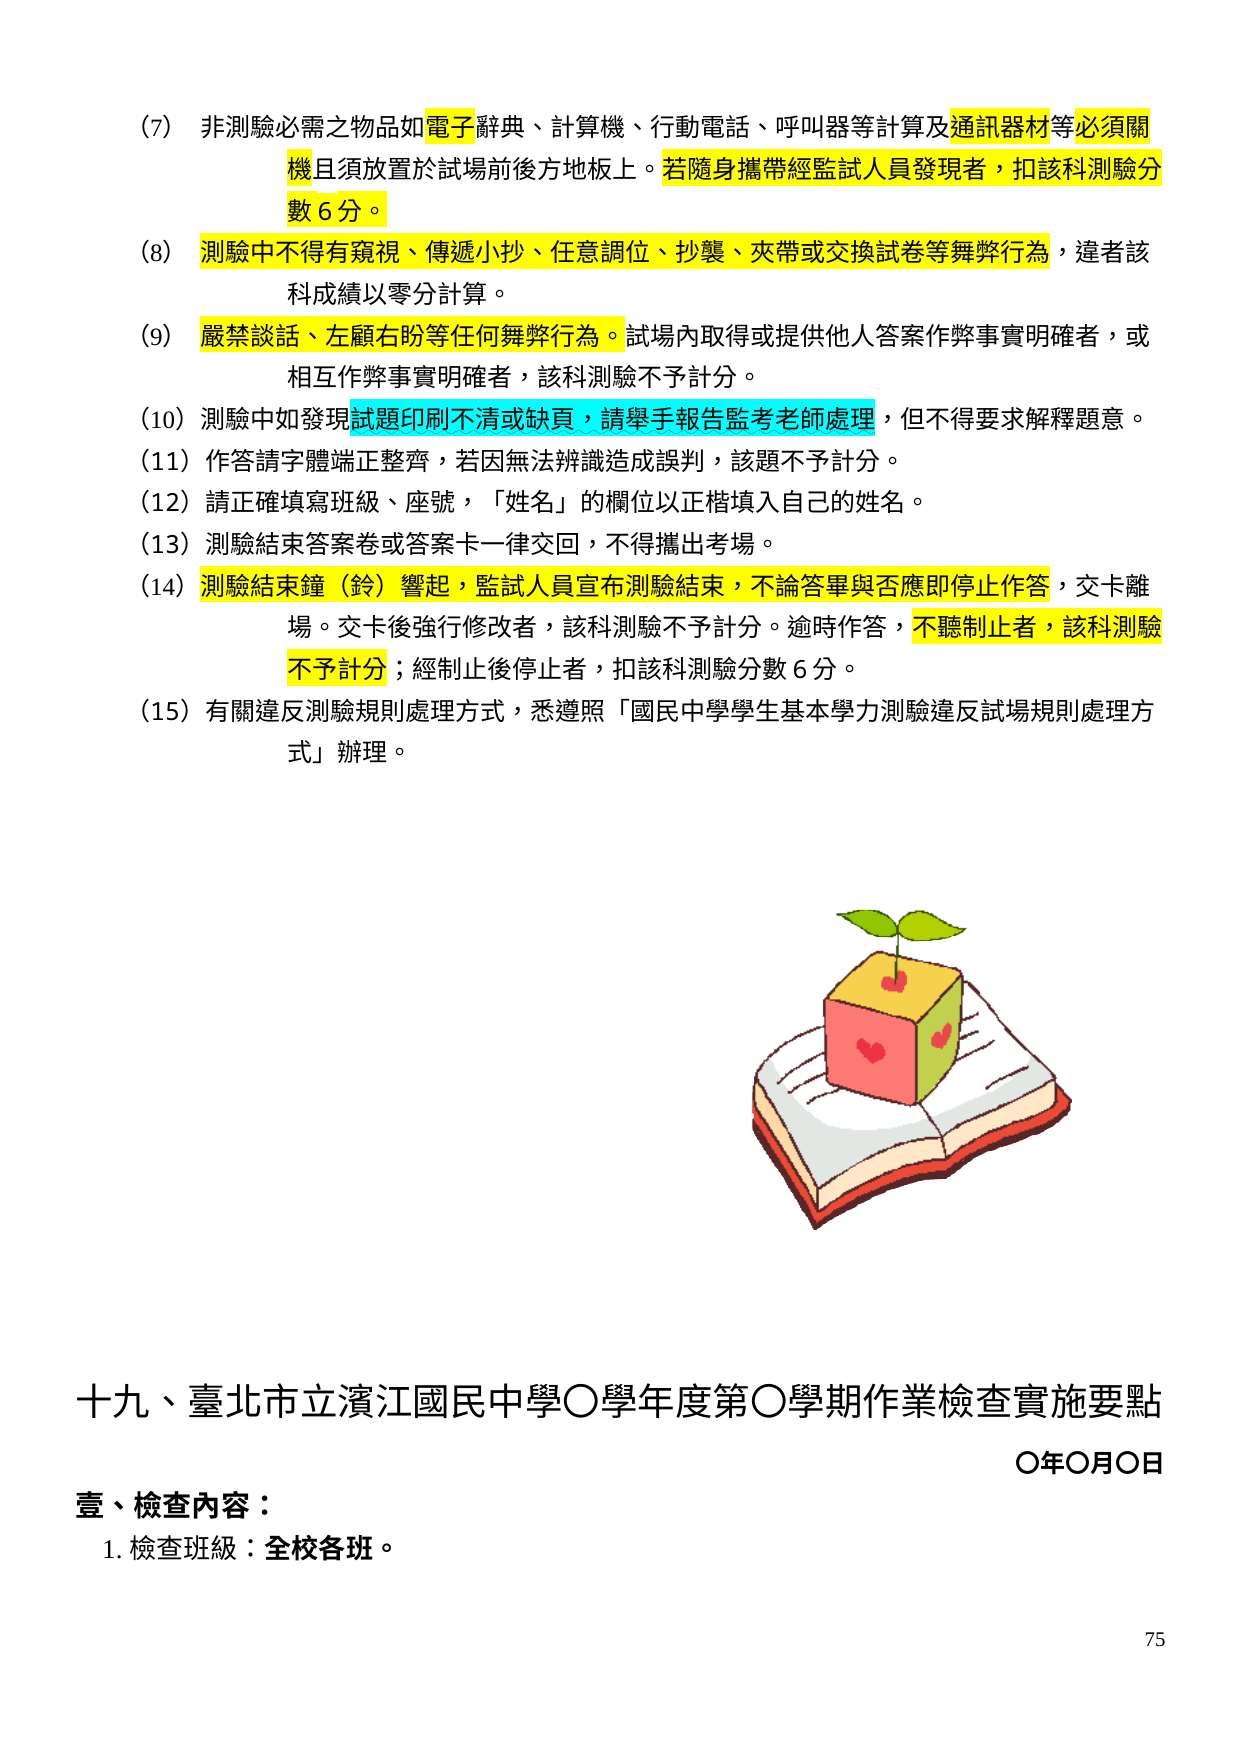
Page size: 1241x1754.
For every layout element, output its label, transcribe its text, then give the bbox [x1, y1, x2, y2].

list 測驗中如發現試題印刷不清或缺頁，請舉手報告監考老師處理，但不得要求解釋題意。 [125, 399, 1165, 436]
text 十九、臺北市立濱江國民中學〇學年度第〇學期作業檢查實施要點 [75, 1358, 1165, 1420]
text 1. 檢查班級：全校各班。 [75, 1525, 1165, 1567]
text 〇年〇月〇日 [75, 1420, 1165, 1483]
list 測驗結束鐘（鈴）響起，監試人員宣布測驗結束，不論答畢與否應即停止作答，交卡離場。交卡後強行修改者，該科測驗不予計分。逾時作答，不聽制止者，該科測驗不予計分；經制止後停止者，扣該科測驗分數6分。 [125, 566, 1165, 686]
text 壹、檢查內容： [75, 1483, 1165, 1525]
list 請正確填寫班級、座號，「姓名」的欄位以正楷填入自己的姓名。 [125, 483, 1165, 519]
list 嚴禁談話、左顧右盼等任何舞弊行為。試場內取得或提供他人答案作弊事實明確者，或相互作弊事實明確者，該科測驗不予計分。 [125, 316, 1165, 394]
list 測驗結束答案卷或答案卡一律交回，不得攜出考場。 [125, 524, 1165, 561]
list 作答請字體端正整齊，若因無法辨識造成誤判，該題不予計分。 [125, 441, 1165, 477]
list 非測驗必需之物品如電子辭典、計算機、行動電話、呼叫器等計算及通訊器材等必須關機且須放置於試場前後方地板上。若隨身攜帶經監試人員發現者，扣該科測驗分數6分。 [125, 108, 1165, 227]
list 有關違反測驗規則處理方式，悉遵照「國民中學學生基本學力測驗違反試場規則處理方式」辦理。 [125, 691, 1165, 769]
list 測驗中不得有窺視、傳遞小抄、任意調位、抄襲、夾帶或交換試卷等舞弊行為，違者該科成績以零分計算。 [125, 233, 1165, 311]
